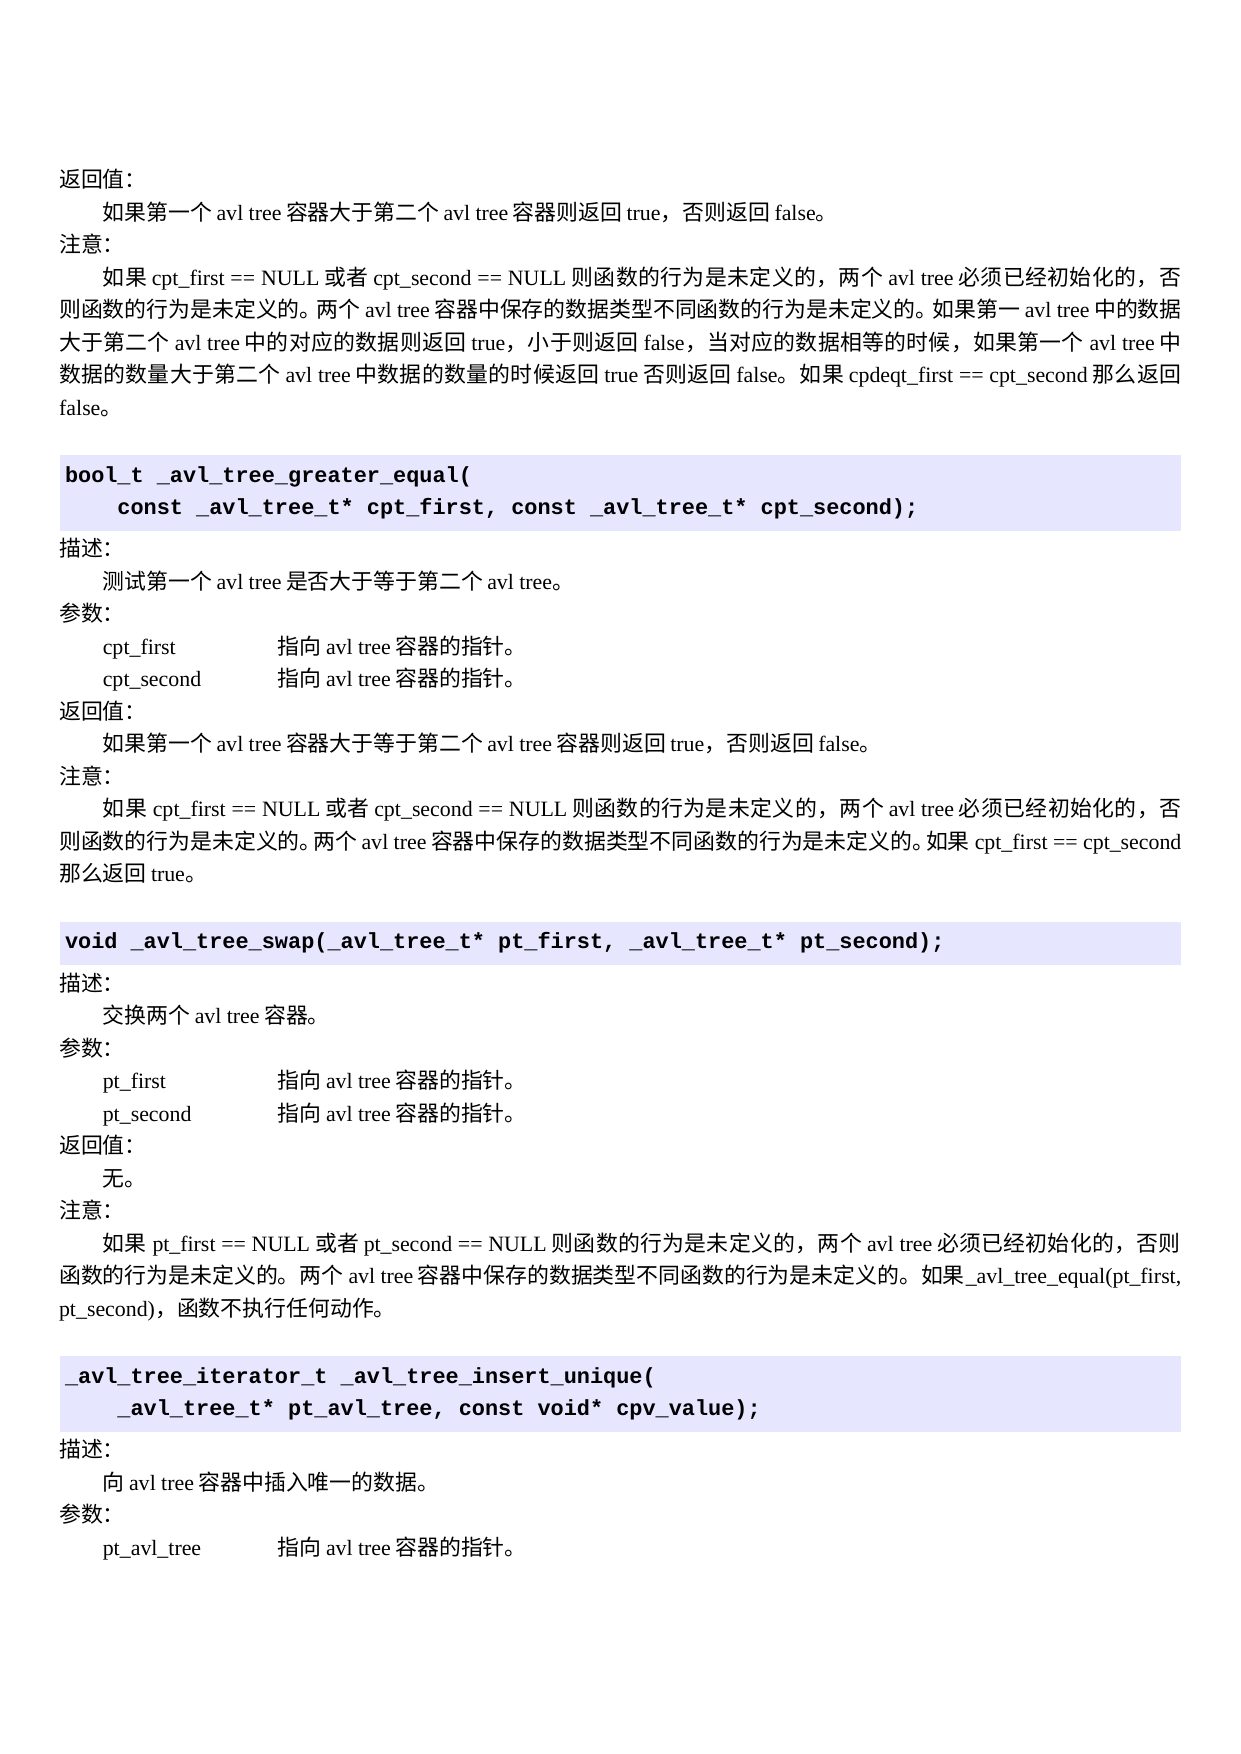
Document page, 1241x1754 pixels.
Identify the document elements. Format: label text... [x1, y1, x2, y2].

text 返回值： [59, 162, 1181, 194]
table_header _avl_tree_iterator_t _avl_tree_insert_unique( _avl_tree_t* pt_avl_tree, const void* cpv_value); [60, 1356, 1181, 1432]
text 交换两个avl tree容器。 [59, 998, 1181, 1030]
text 如果cpt_first == NULL或者cpt_second == NULL则函数的行为是未定义的，两个avl tree必须已经初始化的，否则函数的行为是未定义的。两个avl tree容器中保存的数据类型不同函数的行为是未定义的。如果第一avl tree中的数据大于第二个avl tree中的对应的数据则返回true，小于则返回false，当对应的数据相等的时候，如果第一个avl tree中数据的数量大于第二个avl tree中数据的数量的时候返回true否则返回false。如果cpdeqt_first == cpt_second那么返回false。 [59, 259, 1181, 422]
text 如果 pt_first == NULL或者pt_second == NULL则函数的行为是未定义的，两个avl tree必须已经初始化的，否则函数的行为是未定义的。两个avl tree容器中保存的数据类型不同函数的行为是未定义的。如果_avl_tree_equal(pt_first, pt_second)，函数不执行任何动作。 [59, 1225, 1181, 1323]
text pt_second 指向avl tree容器的指针。 [59, 1095, 1181, 1128]
text pt_first 指向avl tree容器的指针。 [59, 1063, 1181, 1095]
text 描述： [59, 966, 1181, 998]
text 无。 [59, 1160, 1181, 1193]
text 注意： [59, 227, 1181, 259]
text 参数： [59, 596, 1181, 628]
text 注意： [59, 1193, 1181, 1225]
text pt_avl_tree 指向avl tree容器的指针。 [59, 1529, 1181, 1562]
text 参数： [59, 1497, 1181, 1529]
text cpt_second 指向avl tree容器的指针。 [59, 661, 1181, 693]
text cpt_first 指向avl tree容器的指针。 [59, 628, 1181, 661]
text 如果第一个avl tree容器大于等于第二个avl tree容器则返回true，否则返回false。 [59, 726, 1181, 758]
text 返回值： [59, 1128, 1181, 1160]
text 描述： [59, 532, 1181, 563]
text 注意： [59, 758, 1181, 791]
text 描述： [59, 1433, 1181, 1464]
text 如果第一个avl tree容器大于第二个avl tree容器则返回true，否则返回false。 [59, 194, 1181, 227]
text 测试第一个avl tree是否大于等于第二个avl tree。 [59, 563, 1181, 596]
text 参数： [59, 1030, 1181, 1063]
table_header void _avl_tree_swap(_avl_tree_t* pt_first, _avl_tree_t* pt_second); [60, 922, 1181, 965]
text 向avl tree容器中插入唯一的数据。 [59, 1464, 1181, 1497]
table_header bool_t _avl_tree_greater_equal( const _avl_tree_t* cpt_first, const _avl_tree_t* cpt_second); [60, 455, 1181, 531]
text 返回值： [59, 693, 1181, 726]
text 如果 cpt_first == NULL或者cpt_second == NULL则函数的行为是未定义的，两个avl tree必须已经初始化的，否则函数的行为是未定义的。两个avl tree容器中保存的数据类型不同函数的行为是未定义的。如果 cpt_first == cpt_second 那么返回true。 [59, 791, 1181, 888]
